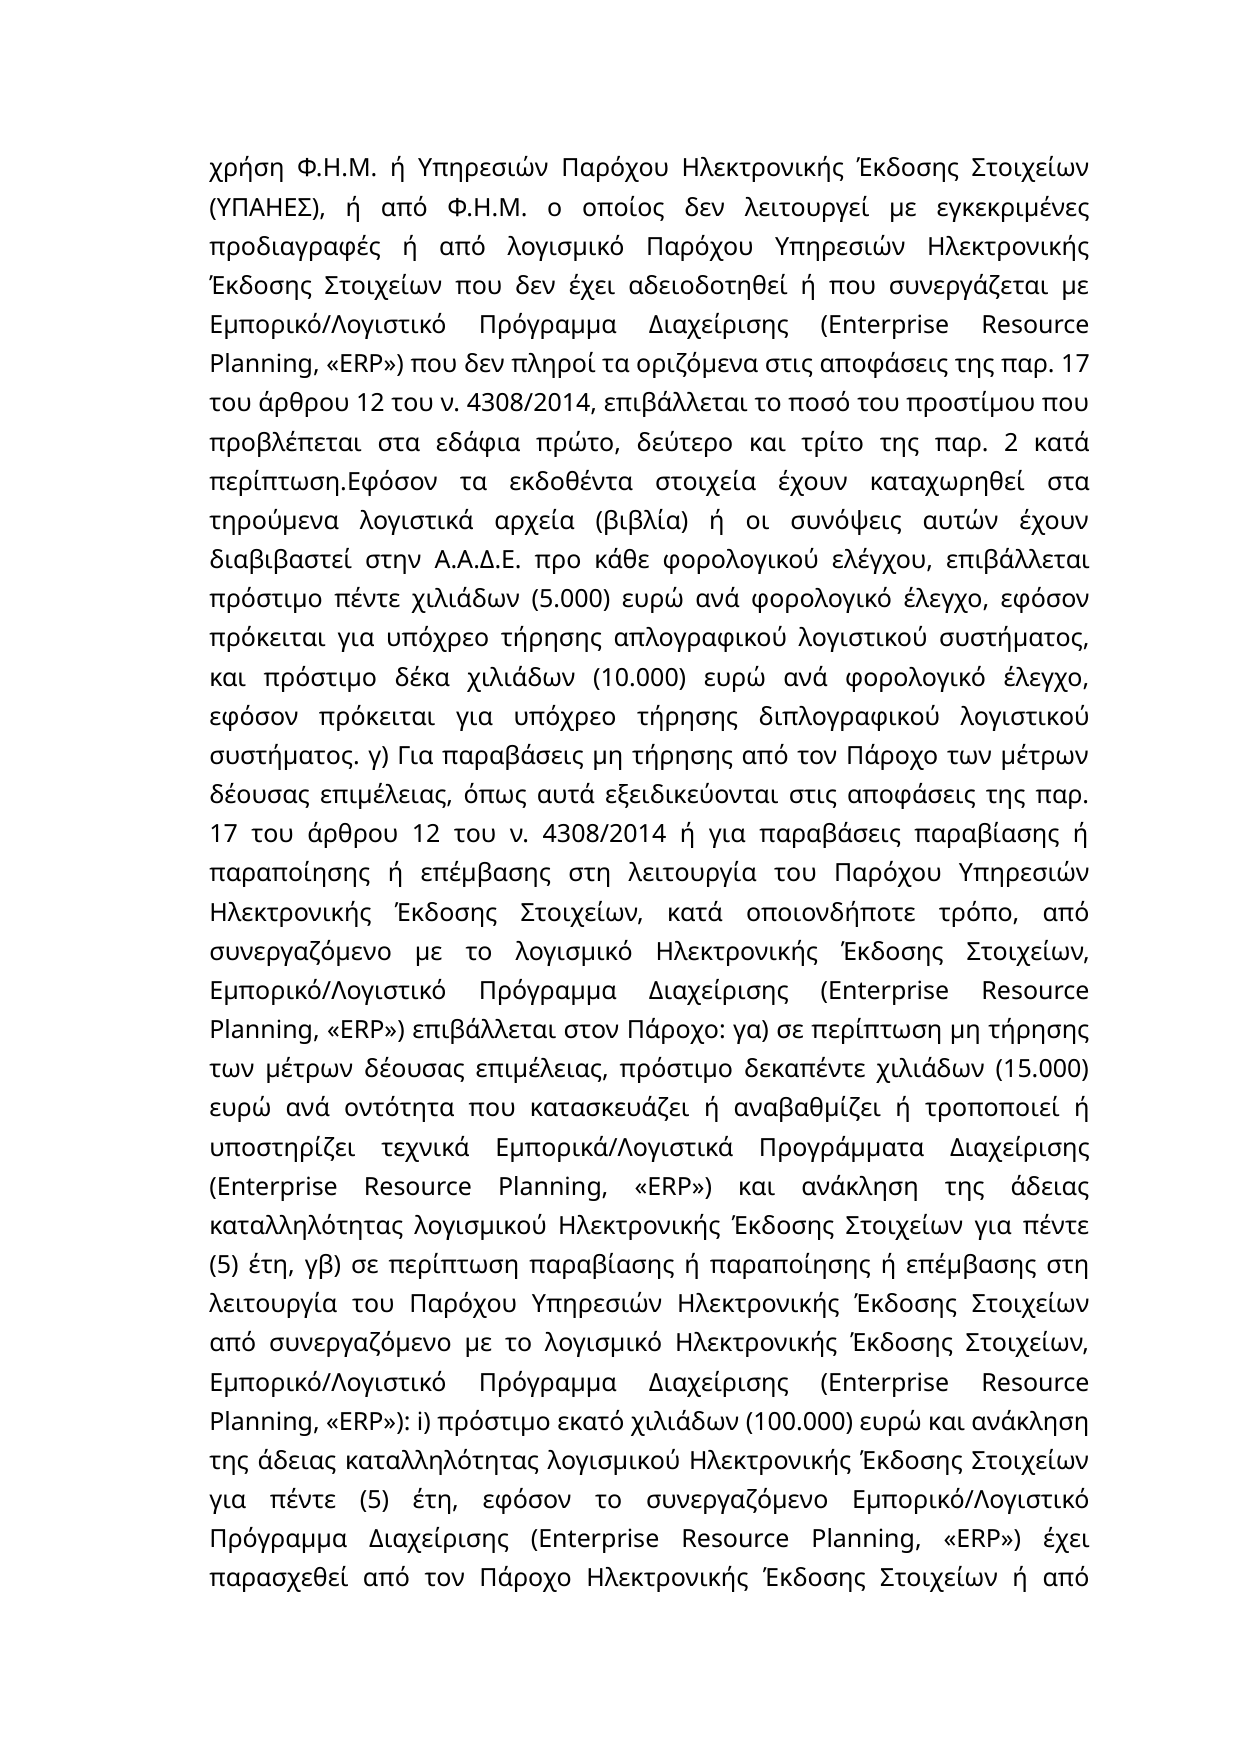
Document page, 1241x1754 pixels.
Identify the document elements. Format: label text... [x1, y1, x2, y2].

list χρήση Φ.Η.Μ. ή Υπηρεσιών Παρόχου Ηλεκτρονικής Έκδοσης Στοιχείων (ΥΠΑΗΕΣ), ή από Φ.Η.Μ. ο οποίος δεν λειτουργεί με εγκεκριμένες προδιαγραφές ή από λογισμικό Παρόχου Υπηρεσιών Ηλεκτρονικής Έκδοσης Στοιχείων που δεν έχει αδειοδοτηθεί ή που συνεργάζεται με Εμπορικό/Λογιστικό Πρόγραμμα Διαχείρισης (Enterprise Resource Planning, «ERP») που δεν πληροί τα οριζόμενα στις αποφάσεις της παρ. 17 του άρθρου 12 του ν. 4308/2014, επιβάλλεται το ποσό του προστίμου που προβλέπεται στα εδάφια πρώτο, δεύτερο και τρίτο της παρ. 2 κατά περίπτωση.Εφόσον τα εκδοθέντα στοιχεία έχουν καταχωρηθεί στα τηρούμενα λογιστικά αρχεία (βιβλία) ή οι συνόψεις αυτών έχουν διαβιβαστεί στην Α.Α.Δ.Ε. προ κάθε φορολογικού ελέγχου, επιβάλλεται πρόστιμο πέντε χιλιάδων (5.000) ευρώ ανά φορολογικό έλεγχο, εφόσον πρόκειται για υπόχρεο τήρησης απλογραφικού λογιστικού συστήματος, και πρόστιμο δέκα χιλιάδων (10.000) ευρώ ανά φορολογικό έλεγχο, εφόσον πρόκειται για υπόχρεο τήρησης διπλογραφικού λογιστικού συστήματος. γ) Για παραβάσεις μη τήρησης από τον Πάροχο των μέτρων δέουσας επιμέλειας, όπως αυτά εξειδικεύονται στις αποφάσεις της παρ. 17 του άρθρου 12 του ν. 4308/2014 ή για παραβάσεις παραβίασης ή παραποίησης ή επέμβασης στη λειτουργία του Παρόχου Υπηρεσιών Ηλεκτρονικής Έκδοσης Στοιχείων, κατά οποιονδήποτε τρόπο, από συνεργαζόμενο με το λογισμικό Ηλεκτρονικής Έκδοσης Στοιχείων, Εμπορικό/Λογιστικό Πρόγραμμα Διαχείρισης (Enterprise Resource Planning, «ERP») επιβάλλεται στον Πάροχο: γα) σε περίπτωση μη τήρησης των μέτρων δέουσας επιμέλειας, πρόστιμο δεκαπέντε χιλιάδων (15.000) ευρώ ανά οντότητα που κατασκευάζει ή αναβαθμίζει ή τροποποιεί ή υποστηρίζει τεχνικά Εμπορικά/Λογιστικά Προγράμματα Διαχείρισης (Enterprise Resource Planning, «ERP») και ανάκληση της άδειας καταλληλότητας λογισμικού Ηλεκτρονικής Έκδοσης Στοιχείων για πέντε (5) έτη, γβ) σε περίπτωση παραβίασης ή παραποίησης ή επέμβασης στη λειτουργία του Παρόχου Υπηρεσιών Ηλεκτρονικής Έκδοσης Στοιχείων από συνεργαζόμενο με το λογισμικό Ηλεκτρονικής Έκδοσης Στοιχείων, Εμπορικό/Λογιστικό Πρόγραμμα Διαχείρισης (Enterprise Resource Planning, «ERP»): i) πρόστιμο εκατό χιλιάδων (100.000) ευρώ και ανάκληση της άδειας καταλληλότητας λογισμικού Ηλεκτρονικής Έκδοσης Στοιχείων για πέντε (5) έτη, εφόσον το συνεργαζόμενο Εμπορικό/Λογιστικό Πρόγραμμα Διαχείρισης (Enterprise Resource Planning, «ERP») έχει παρασχεθεί από τον Πάροχο Ηλεκτρονικής Έκδοσης Στοιχείων ή από [150, 150, 1090, 1594]
